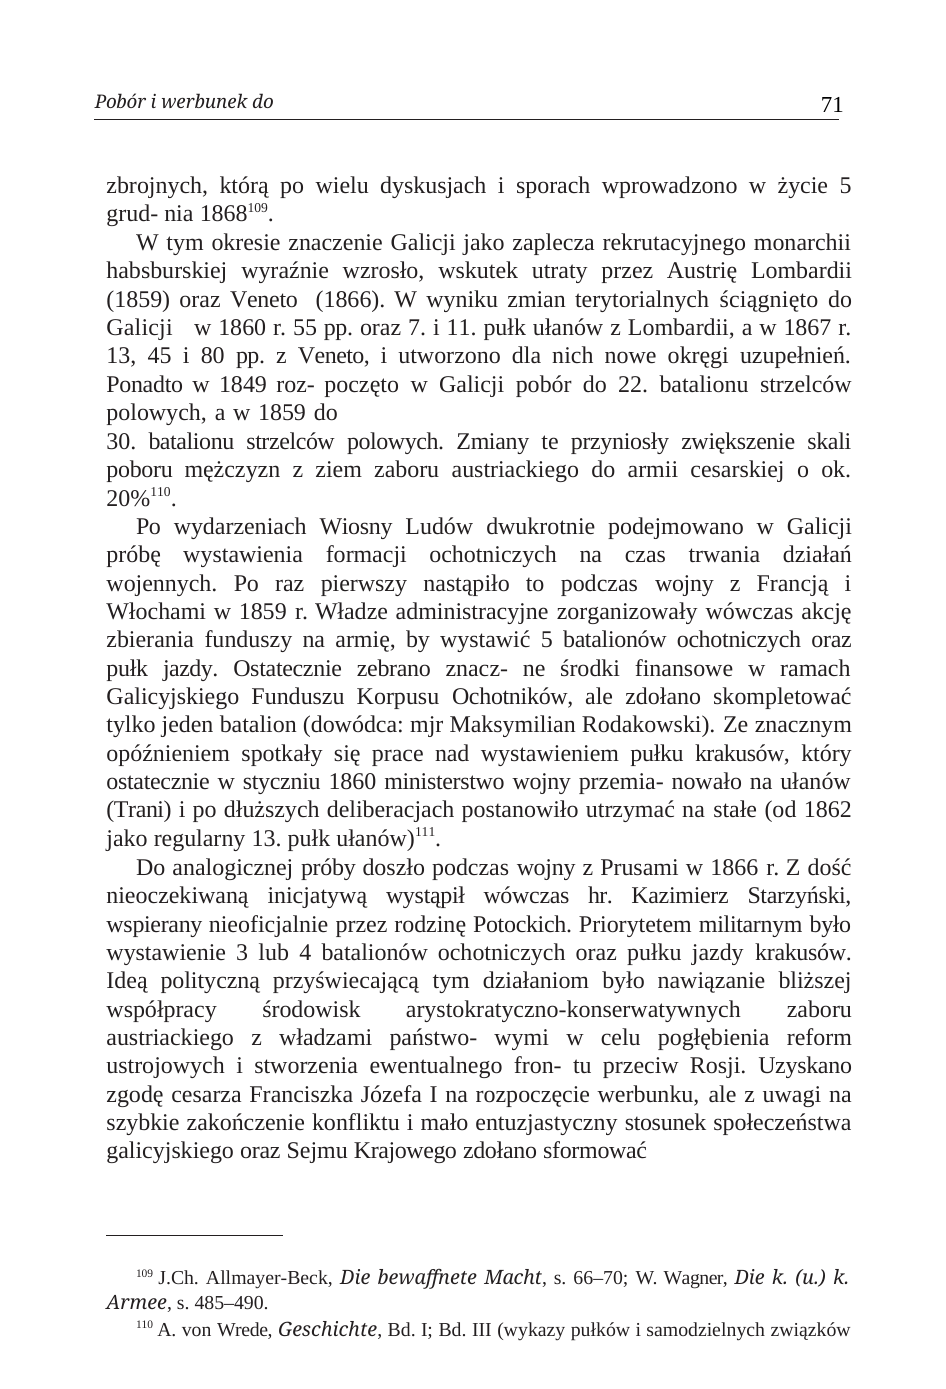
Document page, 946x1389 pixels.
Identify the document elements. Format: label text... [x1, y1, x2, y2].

text 109 J.Ch. Allmayer-Beck, Die bewaffnete Macht, s. 66–70; W. Wagner, Die k. (u.) k. Armee, s. 485–490. [106, 1264, 852, 1316]
text Po wydarzeniach Wiosny Ludów dwukrotnie podejmowano w Galicji próbę wystawienia formacji ochotniczych na czas trwania działań wojennych. Po raz pierwszy nastąpiło to podczas wojny z Francją i Włochami w 1859 r. Władze administracyjne zorganizowały wówczas akcję zbierania funduszy na armię, by wystawić 5 batalionów ochotniczych oraz pułk jazdy. Ostatecznie zebrano znacz- ne środki finansowe w ramach Galicyjskiego Funduszu Korpusu Ochotników, ale zdołano skompletować tylko jeden batalion (dowódca: mjr Maksymilian Rodakowski). Ze znacznym opóźnieniem spotkały się prace nad wystawieniem pułku krakusów, który ostatecznie w styczniu 1860 ministerstwo wojny przemia- nowało na ułanów (Trani) i po dłuższych deliberacjach postanowiło utrzymać na stałe (od 1862 jako regularny 13. pułk ułanów)111. [106, 512, 852, 851]
text Do analogicznej próby doszło podczas wojny z Prusami w 1866 r. Z dość nieoczekiwaną inicjatywą wystąpił wówczas hr. Kazimierz Starzyński, wspierany nieoficjalnie przez rodzinę Potockich. Priorytetem militarnym było wystawienie 3 lub 4 batalionów ochotniczych oraz pułku jazdy krakusów. Ideą polityczną przyświecającą tym działaniom było nawiązanie bliższej współpracy środowisk arystokratyczno-konserwatywnych zaboru austriackiego z władzami państwo- wymi w celu pogłębienia reform ustrojowych i stworzenia ewentualnego fron- tu przeciw Rosji. Uzyskano zgodę cesarza Franciszka Józefa I na rozpoczęcie werbunku, ale z uwagi na szybkie zakończenie konfliktu i mało entuzjastyczny stosunek społeczeństwa galicyjskiego oraz Sejmu Krajowego zdołano sformować [106, 853, 852, 1164]
text 30. batalionu strzelców polowych. Zmiany te przyniosły zwiększenie skali poboru mężczyzn z ziem zaboru austriackiego do armii cesarskiej o ok. 20%110. [106, 427, 851, 511]
text W tym okresie znaczenie Galicji jako zaplecza rekrutacyjnego monarchii habsburskiej wyraźnie wzrosło, wskutek utraty przez Austrię Lombardii (1859) oraz Veneto (1866). W wyniku zmian terytorialnych ściągnięto do Galicji w 1860 r. 55 pp. oraz 7. i 11. pułk ułanów z Lombardii, a w 1867 r. 13, 45 i 80 pp. z Veneto, i utworzono dla nich nowe okręgi uzupełnień. Ponadto w 1849 roz- poczęto w Galicji pobór do 22. batalionu strzelców polowych, a w 1859 do [106, 228, 852, 426]
text 110 A. von Wrede, Geschichte, Bd. I; Bd. III (wykazy pułków i samodzielnych związków [106, 1316, 852, 1341]
text zbrojnych, którą po wielu dyskusjach i sporach wprowadzono w życie 5 grud- nia 1868109. [106, 171, 852, 227]
